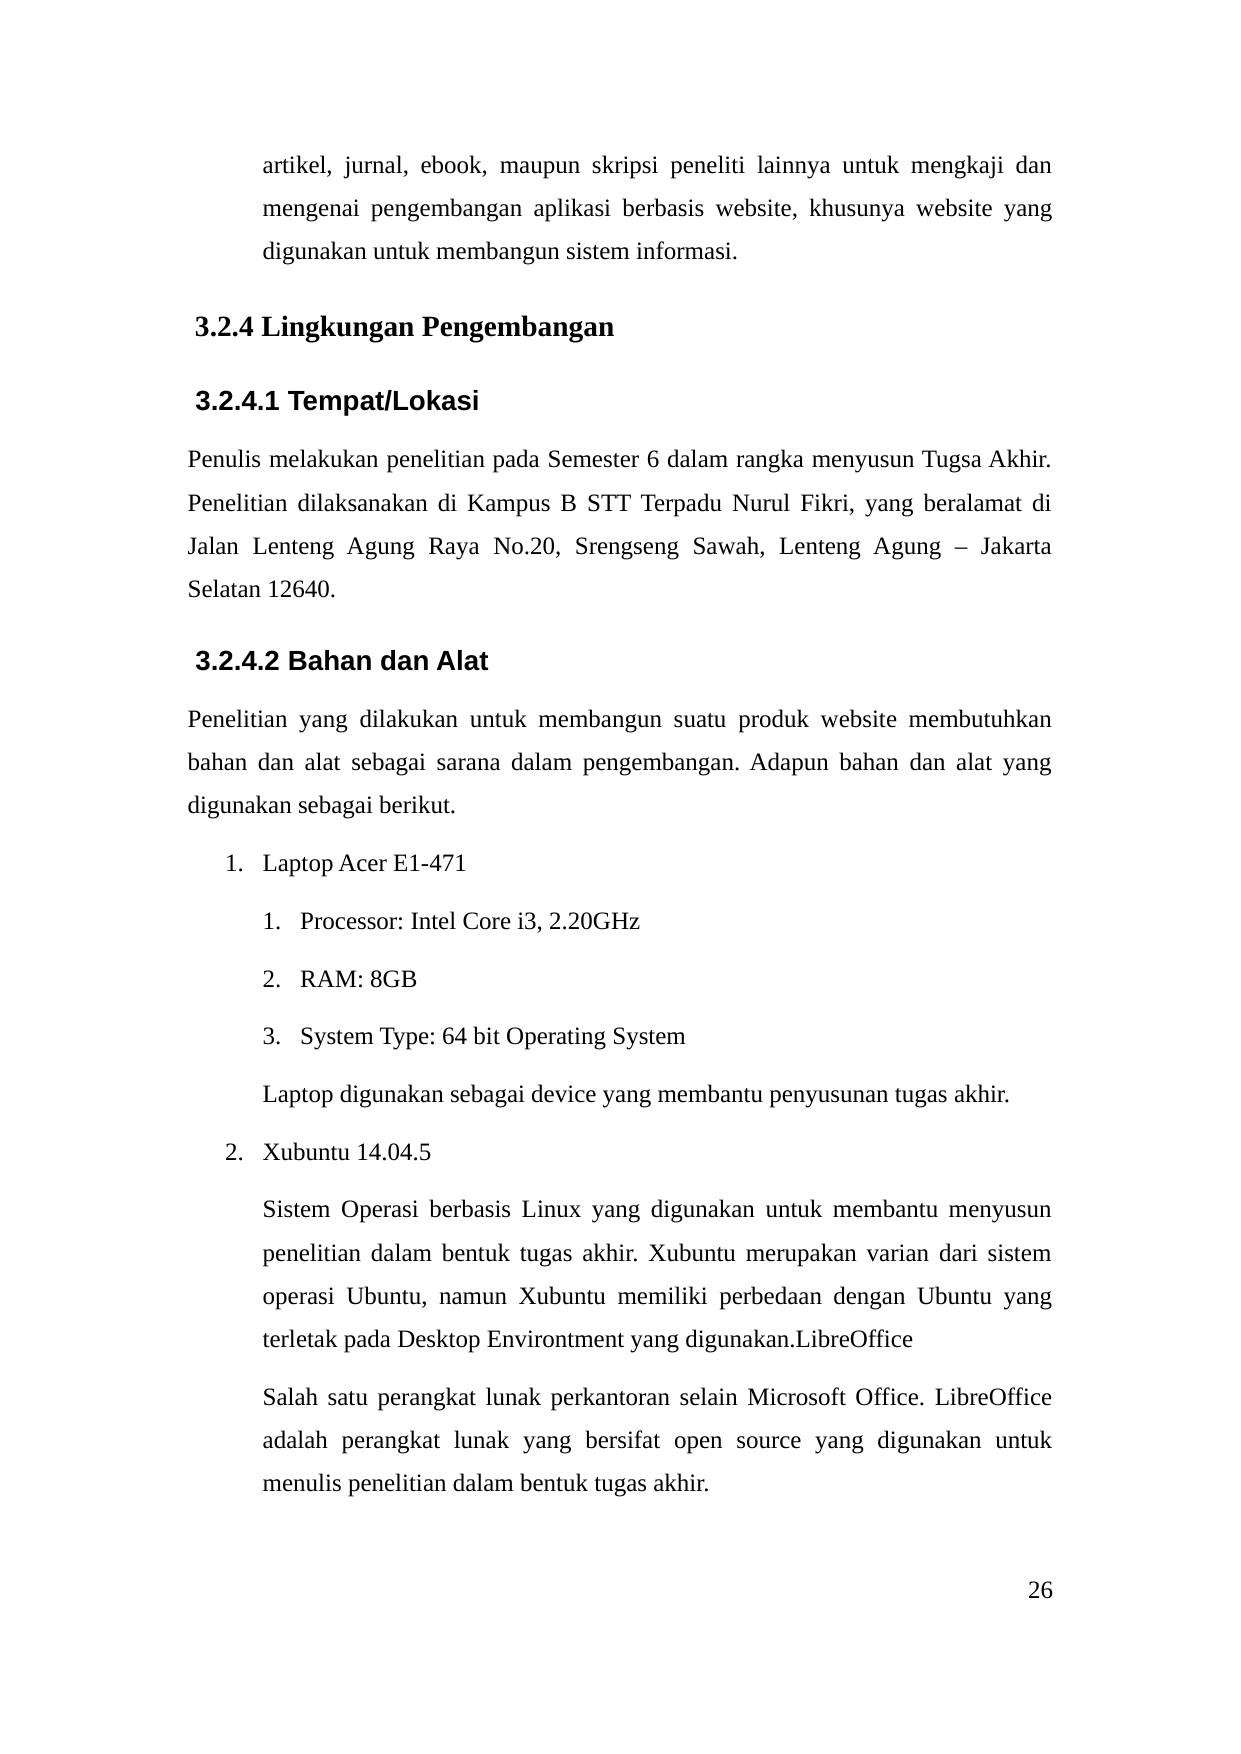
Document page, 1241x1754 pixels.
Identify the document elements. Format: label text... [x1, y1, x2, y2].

subtitle Tempat/Lokasi [187, 384, 1053, 416]
list Laptop digunakan sebagai device yang membantu penyusunan tugas akhir. [225, 1079, 1053, 1108]
list System Type: 64 bit Operating System [262, 1021, 1053, 1050]
list artikel, jurnal, ebook, maupun skripsi peneliti lainnya untuk mengkaji dan mengenai pengembangan aplikasi berbasis website, khusunya website yang digunakan untuk membangun sistem informasi. [225, 150, 1053, 265]
text Penulis melakukan penelitian pada Semester 6 dalam rangka menyusun Tugsa Akhir. Penelitian dilaksanakan di Kampus B STT Terpadu Nurul Fikri, yang beralamat di Jalan Lenteng Agung Raya No.20, Srengseng Sawah, Lenteng Agung – Jakarta Selatan 12640. [187, 444, 1053, 603]
list Sistem Operasi berbasis Linux yang digunakan untuk membantu menyusun penelitian dalam bentuk tugas akhir. Xubuntu merupakan varian dari sistem operasi Ubuntu, namun Xubuntu memiliki perbedaan dengan Ubuntu yang terletak pada Desktop Environtment yang digunakan.LibreOffice [225, 1194, 1053, 1353]
list Processor: Intel Core i3, 2.20GHz [262, 906, 1053, 935]
list Laptop Acer E1-471 [225, 848, 1053, 877]
list Xubuntu 14.04.5 [225, 1137, 1053, 1166]
subtitle Lingkungan Pengembangan [187, 308, 1053, 342]
list RAM: 8GB [262, 964, 1053, 992]
text Penelitian yang dilakukan untuk membangun suatu produk website membutuhkan bahan dan alat sebagai sarana dalam pengembangan. Adapun bahan dan alat yang digunakan sebagai berikut. [187, 704, 1053, 819]
list Salah satu perangkat lunak perkantoran selain Microsoft Office. LibreOffice adalah perangkat lunak yang bersifat open source yang digunakan untuk menulis penelitian dalam bentuk tugas akhir. [225, 1382, 1053, 1497]
subtitle Bahan dan Alat [187, 644, 1053, 676]
